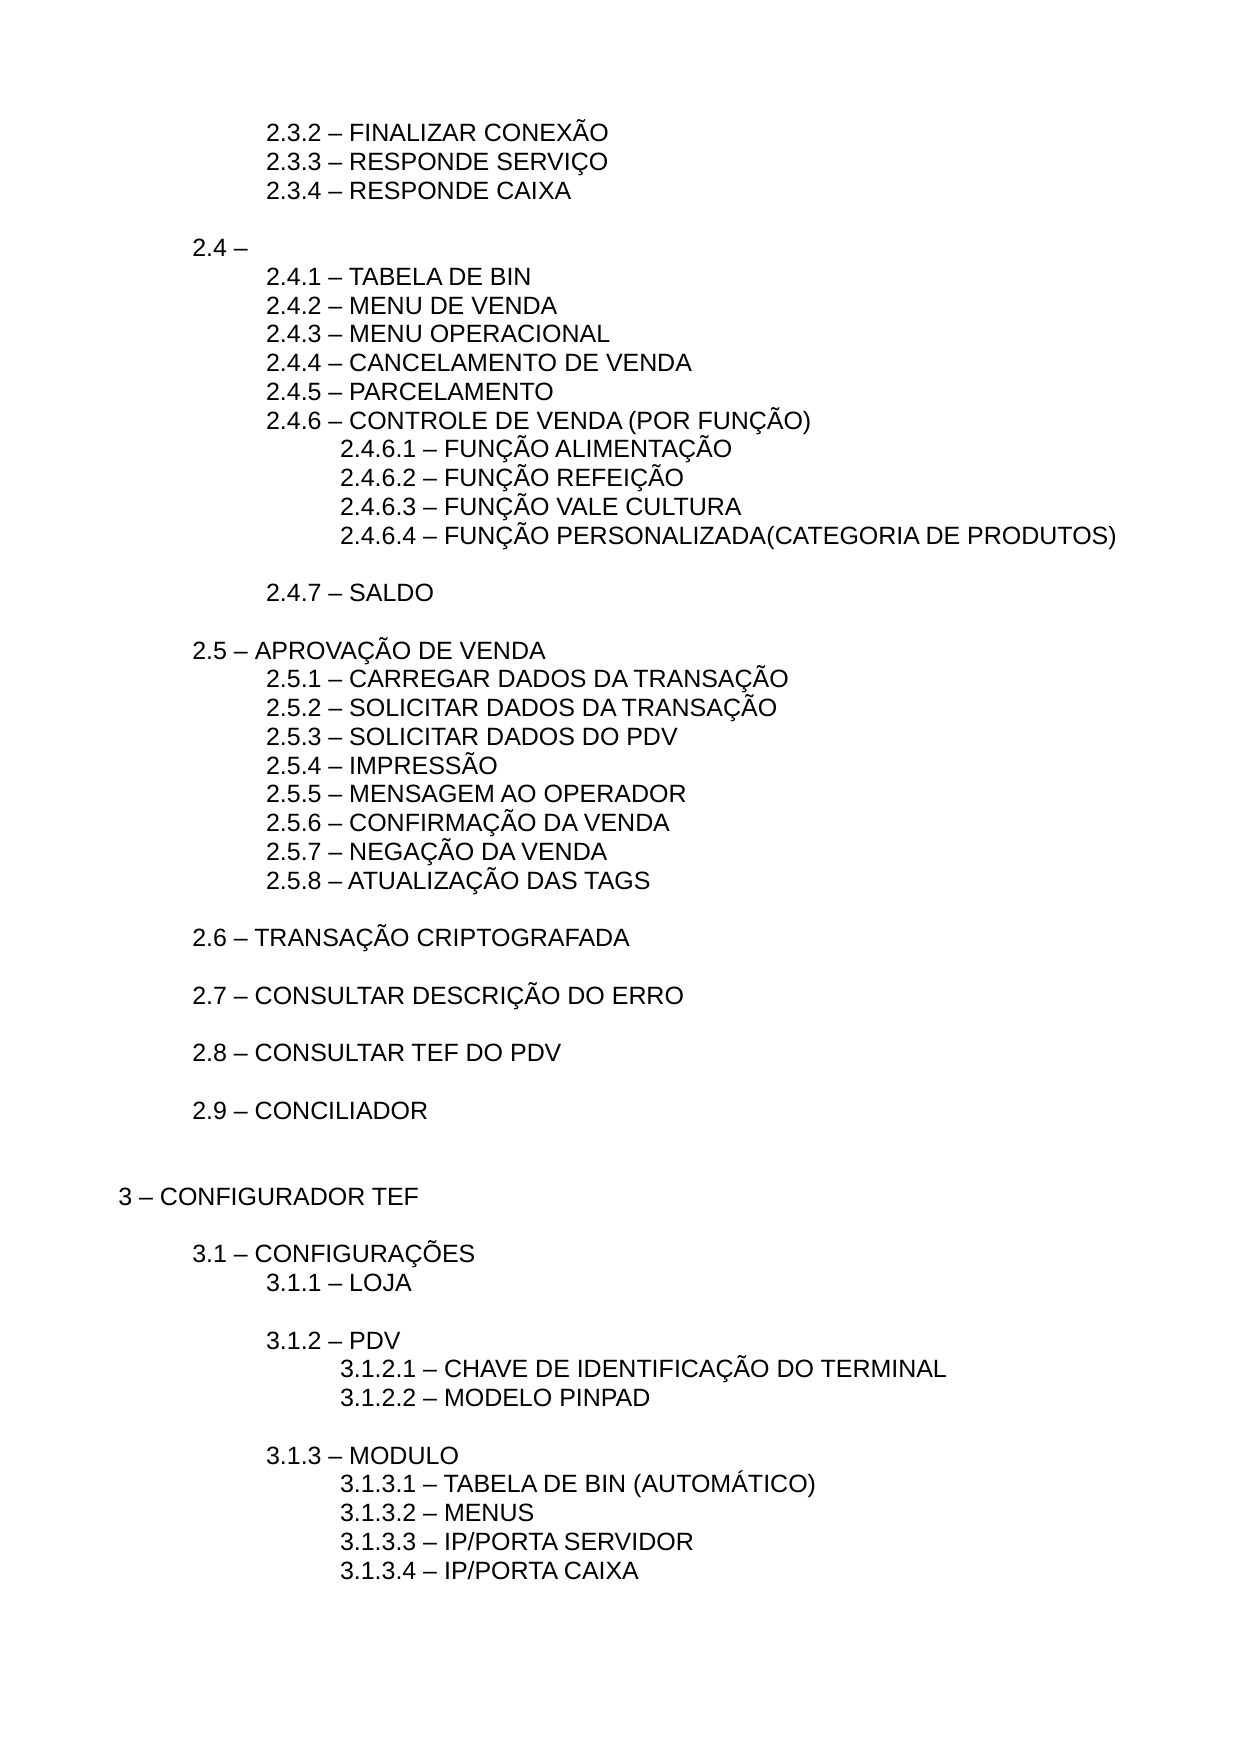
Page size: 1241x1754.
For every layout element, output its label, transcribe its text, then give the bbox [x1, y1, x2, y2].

text 2.5.1 – CARREGAR DADOS DA TRANSAÇÃO [118, 664, 1122, 693]
text 2.6 – TRANSAÇÃO CRIPTOGRAFADA [118, 923, 1122, 952]
text 2.4.4 – CANCELAMENTO DE VENDA [118, 348, 1122, 377]
text 2.5.6 – CONFIRMAÇÃO DA VENDA [118, 808, 1122, 837]
text 2.4.6.3 – FUNÇÃO VALE CULTURA [118, 492, 1122, 521]
text 3.1.2.1 – CHAVE DE IDENTIFICAÇÃO DO TERMINAL [118, 1354, 1122, 1383]
text 2.5.3 – SOLICITAR DADOS DO PDV [118, 722, 1122, 751]
text 2.3.3 – RESPONDE SERVIÇO [118, 147, 1122, 176]
text 3.1.3.4 – IP/PORTA CAIXA [118, 1556, 1122, 1584]
text 2.8 – CONSULTAR TEF DO PDV [118, 1038, 1122, 1067]
text 2.4.6.1 – FUNÇÃO ALIMENTAÇÃO [118, 434, 1122, 463]
text 3.1.2.2 – MODELO PINPAD [118, 1383, 1122, 1412]
text 2.7 – CONSULTAR DESCRIÇÃO DO ERRO [118, 981, 1122, 1009]
text 2.5.7 – NEGAÇÃO DA VENDA [118, 837, 1122, 866]
text 3.1.3.3 – IP/PORTA SERVIDOR [118, 1527, 1122, 1556]
text 2.5.2 – SOLICITAR DADOS DA TRANSAÇÃO [118, 693, 1122, 722]
text 2.4.6 – CONTROLE DE VENDA (POR FUNÇÃO) [118, 406, 1122, 434]
text 3.1.3.2 – MENUS [118, 1498, 1122, 1527]
text 2.9 – CONCILIADOR [118, 1096, 1122, 1124]
text 3.1.3 – MODULO [118, 1441, 1122, 1469]
text 3.1.3.1 – TABELA DE BIN (AUTOMÁTICO) [118, 1469, 1122, 1498]
text 2.3.4 – RESPONDE CAIXA [118, 176, 1122, 204]
text 2.4.3 – MENU OPERACIONAL [118, 319, 1122, 348]
text 2.5 – APROVAÇÃO DE VENDA [118, 636, 1122, 664]
text 3 – CONFIGURADOR TEF [118, 1182, 1122, 1211]
text 2.4.5 – PARCELAMENTO [118, 377, 1122, 406]
text 2.5.8 – ATUALIZAÇÃO DAS TAGS [118, 866, 1122, 894]
text 3.1 – CONFIGURAÇÕES [118, 1239, 1122, 1268]
text 2.4.1 – TABELA DE BIN [118, 262, 1122, 291]
text 2.3.2 – FINALIZAR CONEXÃO [118, 118, 1122, 147]
text 3.1.1 – LOJA [118, 1268, 1122, 1297]
text 2.5.4 – IMPRESSÃO [118, 751, 1122, 779]
text 3.1.2 – PDV [118, 1326, 1122, 1354]
text 2.4 – [118, 233, 1122, 262]
text 2.4.2 – MENU DE VENDA [118, 291, 1122, 319]
text 2.5.5 – MENSAGEM AO OPERADOR [118, 779, 1122, 808]
text 2.4.6.4 – FUNÇÃO PERSONALIZADA(CATEGORIA DE PRODUTOS) [118, 521, 1122, 549]
text 2.4.7 – SALDO [118, 578, 1122, 607]
text 2.4.6.2 – FUNÇÃO REFEIÇÃO [118, 463, 1122, 492]
